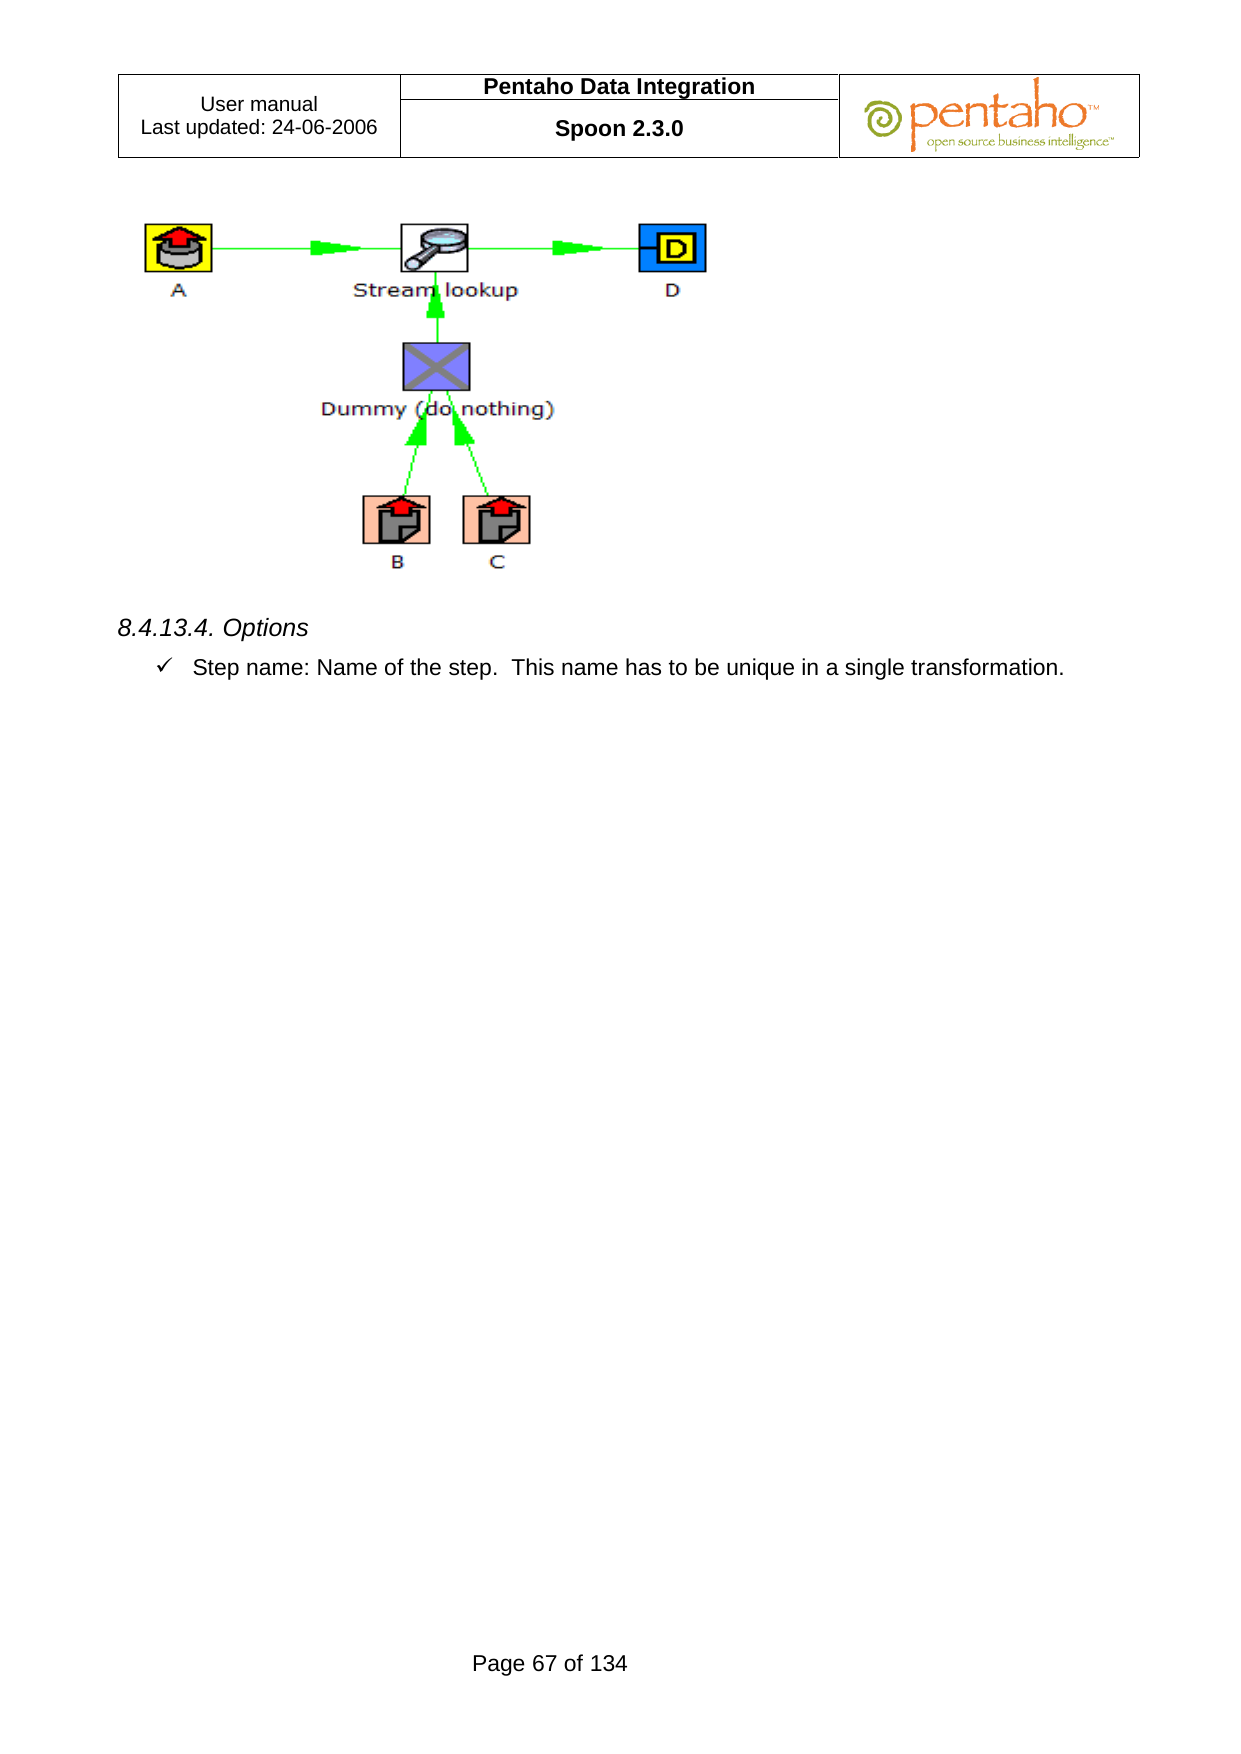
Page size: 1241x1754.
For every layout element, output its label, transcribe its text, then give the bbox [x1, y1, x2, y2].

subtitle Options [117, 614, 1137, 642]
picture [133, 221, 713, 580]
list Step name: Name of the step. This name has to be unique in a single transformation. [155, 654, 1137, 680]
